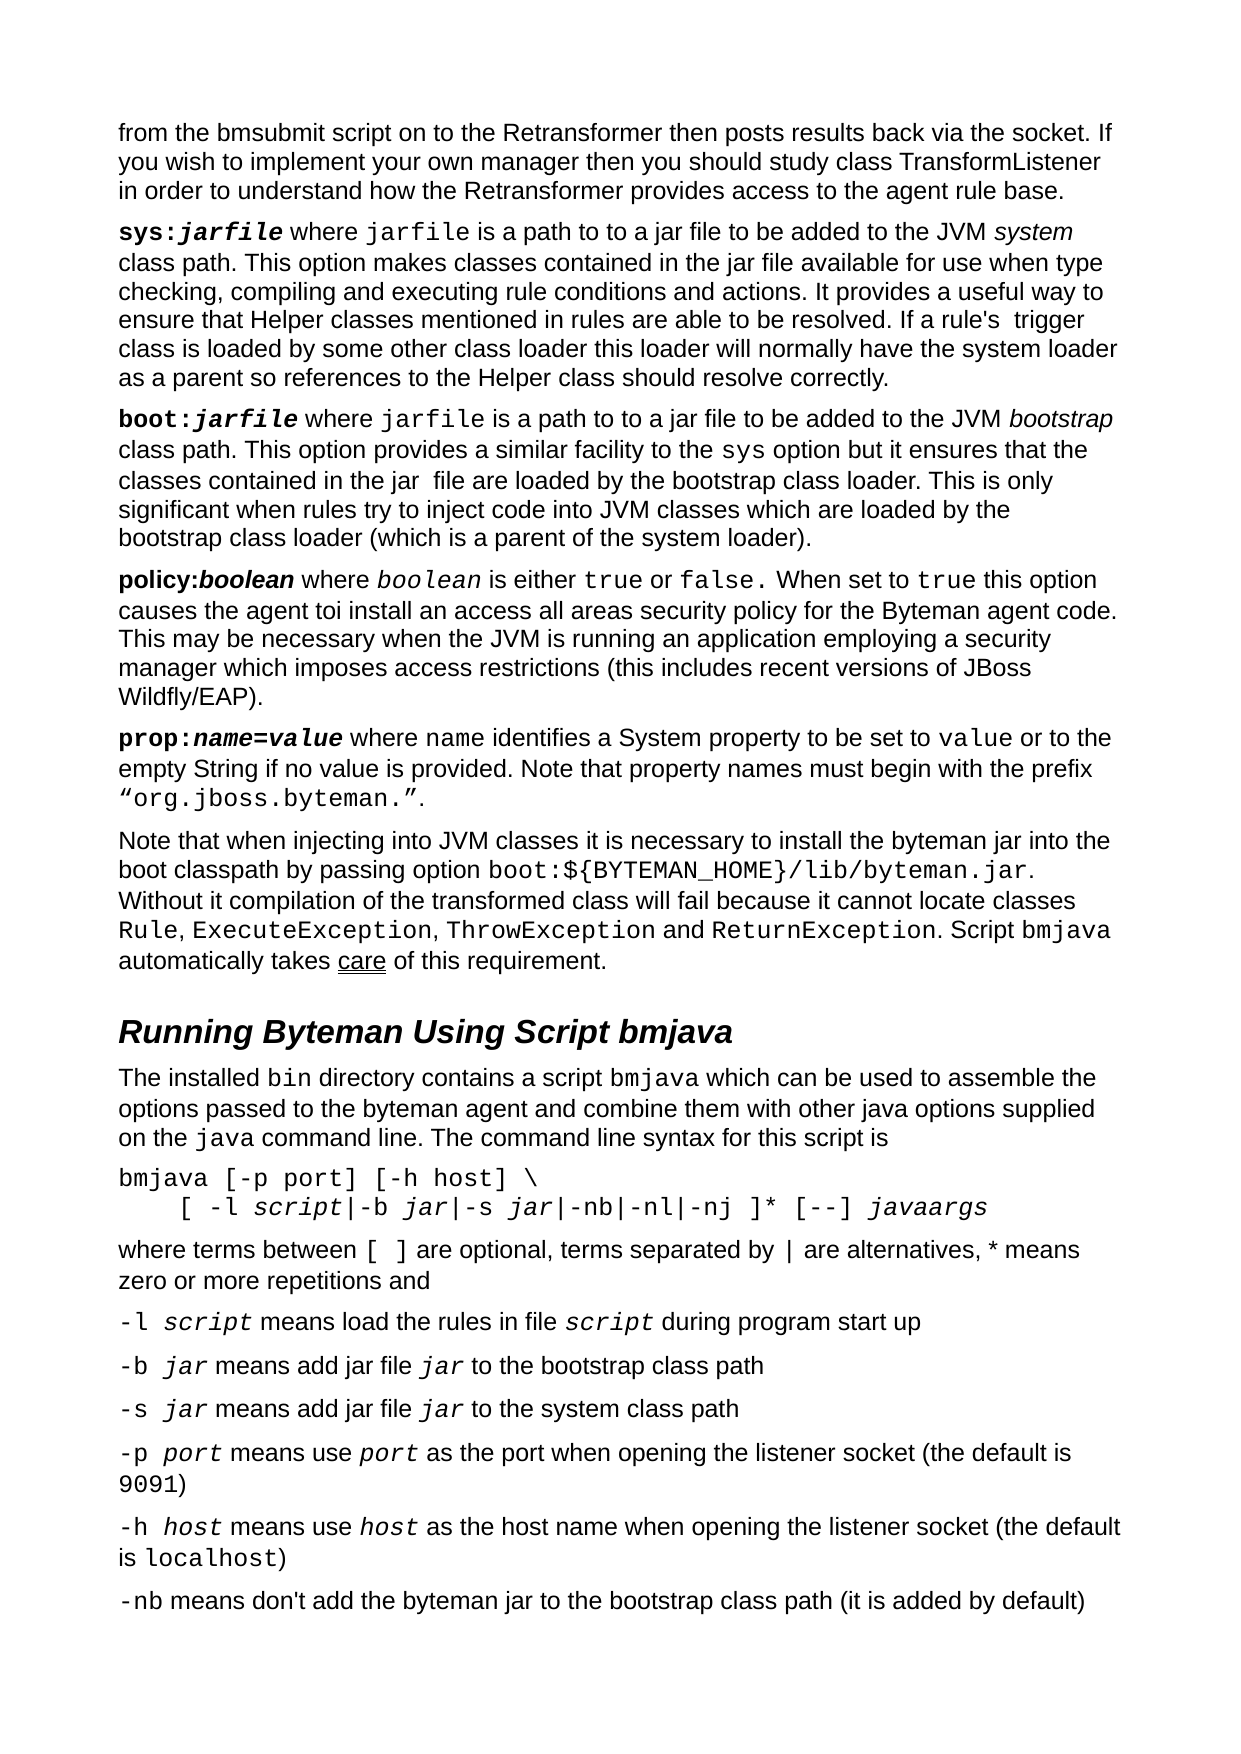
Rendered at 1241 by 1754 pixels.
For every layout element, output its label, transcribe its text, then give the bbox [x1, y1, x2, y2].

text policy:boolean where boolean is either true or false. When set to true this option causes the agent toi install an access all areas security policy for the Byteman agent code. This may be necessary when the JVM is running an application employing a security manager which imposes access restrictions (this includes recent versions of JBoss Wildfly/EAP). [118, 565, 1122, 711]
subtitle Running Byteman Using Script bmjava [118, 1012, 1122, 1050]
text sys:jarfile where jarfile is a path to to a jar file to be added to the JVM system class path. This option makes classes contained in the jar file available for use when type checking, compiling and executing rule conditions and actions. It provides a useful way to ensure that Helper classes mentioned in rules are able to be resolved. If a rule's trigger class is loaded by some other class loader this loader will normally have the system loader as a parent so references to the Helper class should resolve correctly. [118, 217, 1122, 392]
text bmjava [-p port] [-h host] \ [ -l script|-b jar|-s jar|-nb|-nl|-nj ]* [--] javaargs [118, 1166, 1122, 1223]
text Note that when injecting into JVM classes it is necessary to install the byteman jar into the boot classpath by passing option boot:${BYTEMAN_HOME}/lib/byteman.jar. Without it compilation of the transformed class will fail because it cannot locate classes Rule, ExecuteException, ThrowException and ReturnException. Script bmjava automatically takes care of this requirement. [118, 826, 1122, 974]
text -b jar means add jar file jar to the bootstrap class path [118, 1351, 1122, 1382]
text where terms between [ ] are optional, terms separated by | are alternatives, * means zero or more repetitions and [118, 1235, 1122, 1295]
text The installed bin directory contains a script bmjava which can be used to assemble the options passed to the byteman agent and combine them with other java options supplied on the java command line. The command line syntax for this script is [118, 1063, 1122, 1153]
text from the bmsubmit script on to the Retransformer then posts results back via the socket. If you wish to implement your own manager then you should study class TransformListener in order to understand how the Retransformer provides access to the agent rule base. [118, 118, 1122, 204]
text -s jar means add jar file jar to the system class path [118, 1394, 1122, 1425]
text boot:jarfile where jarfile is a path to to a jar file to be added to the JVM bootstrap class path. This option provides a similar facility to the sys option but it ensures that the classes contained in the jar file are loaded by the bootstrap class loader. This is only significant when rules try to inject code into JVM classes which are loaded by the bootstrap class loader (which is a parent of the system loader). [118, 404, 1122, 552]
text -nb means don't add the byteman jar to the bootstrap class path (it is added by default) [118, 1586, 1122, 1617]
text -l script means load the rules in file script during program start up [118, 1307, 1122, 1338]
text -h host means use host as the host name when opening the listener socket (the default is localhost) [118, 1512, 1122, 1574]
text -p port means use port as the port when opening the listener socket (the default is 9091) [118, 1438, 1122, 1499]
text prop:name=value where name identifies a System property to be set to value or to the empty String if no value is provided. Note that property names must begin with the prefix “org.jboss.byteman.”. [118, 723, 1122, 814]
